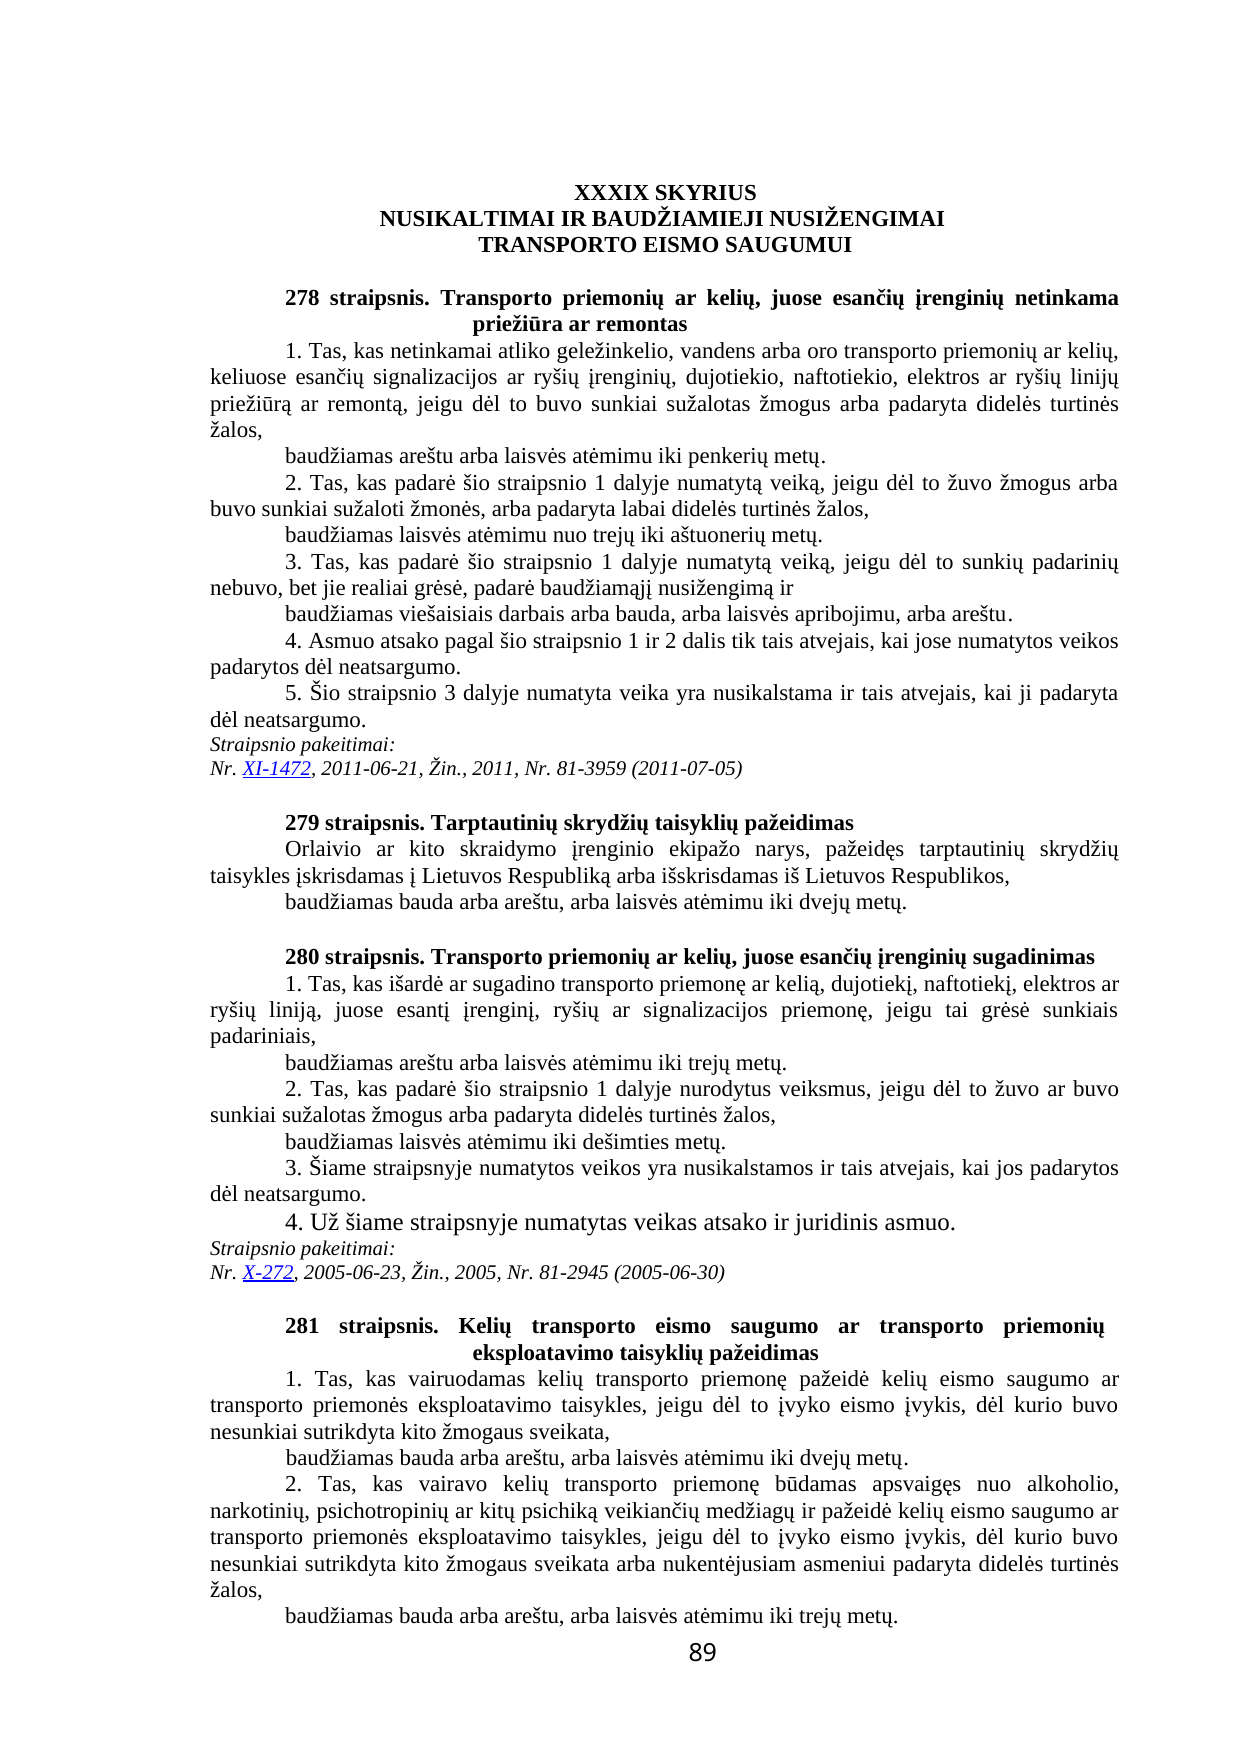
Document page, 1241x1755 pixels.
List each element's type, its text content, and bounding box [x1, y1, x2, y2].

text baudžiamas bauda arba areštu, arba laisvės atėmimu iki dvejų metų. [210, 1444, 1106, 1471]
text 1. Tas, kas netinkamai atliko geležinkelio, vandens arba oro transporto priemonių ar kelių, keliuose esančių signalizacijos ar ryšių įrenginių, dujotiekio, naftotiekio, elektros ar ryšių linijų priežiūrą ar remontą, jeigu dėl to buvo sunkiai sužalotas žmogus arba padaryta didelės turtinės žalos, [210, 337, 1120, 442]
text NUSIKALTIMAI IR BAUDŽIAMIEJI NUSIŽENGIMAI TRANSPORTO EISMO SAUGUMUI [210, 205, 1120, 258]
text 278 straipsnis. Transporto priemonių ar kelių, juose esančių įrenginių netinkama priežiūra ar remontas [285, 284, 1120, 337]
text baudžiamas areštu arba laisvės atėmimu iki trejų metų. [210, 1049, 1120, 1075]
text 279 straipsnis. Tarptautinių skrydžių taisyklių pažeidimas [210, 809, 1120, 835]
text 2. Tas, kas vairavo kelių transporto priemonę būdamas apsvaigęs nuo alkoholio, narkotinių, psichotropinių ar kitų psichiką veikiančių medžiagų ir pažeidė kelių eismo saugumo ar transporto priemonės eksploatavimo taisykles, jeigu dėl to įvyko eismo įvykis, dėl kurio buvo nesunkiai sutrikdyta kito žmogaus sveikata arba nukentėjusiam asmeniui padaryta didelės turtinės žalos, [210, 1471, 1120, 1602]
text 3. Tas, kas padarė šio straipsnio 1 dalyje numatytą veiką, jeigu dėl to sunkių padarinių nebuvo, bet jie realiai grėsė, padarė baudžiamąjį nusižengimą ir [210, 548, 1120, 600]
text baudžiamas viešaisiais darbais arba bauda, arba laisvės apribojimu, arba areštu. [210, 600, 1120, 627]
text XXXIX SKYRIUS [210, 179, 1120, 205]
text baudžiamas bauda arba areštu, arba laisvės atėmimu iki dvejų metų. [210, 888, 1120, 914]
text 281 straipsnis. Kelių transporto eismo saugumo ar transporto priemonių eksploatavimo taisyklių pažeidimas [285, 1312, 1106, 1365]
text 5. Šio straipsnio 3 dalyje numatyta veika yra nusikalstama ir tais atvejais, kai ji padaryta dėl neatsargumo. [210, 679, 1120, 732]
text Straipsnio pakeitimai: [210, 732, 1120, 756]
text 4. Asmuo atsako pagal šio straipsnio 1 ir 2 dalis tik tais atvejais, kai jose numatytos veikos padarytos dėl neatsargumo. [210, 627, 1120, 679]
text Nr. XI-1472, 2011-06-21, Žin., 2011, Nr. 81-3959 (2011-07-05) [210, 756, 1120, 780]
text Straipsnio pakeitimai: [210, 1236, 1120, 1259]
text 4. Už šiame straipsnyje numatytas veikas atsako ir juridinis asmuo. [210, 1207, 1120, 1236]
text 2. Tas, kas padarė šio straipsnio 1 dalyje numatytą veiką, jeigu dėl to žuvo žmogus arba buvo sunkiai sužaloti žmonės, arba padaryta labai didelės turtinės žalos, [210, 469, 1120, 521]
text 280 straipsnis. Transporto priemonių ar kelių, juose esančių įrenginių sugadinimas [285, 943, 1120, 969]
text Nr. X-272, 2005-06-23, Žin., 2005, Nr. 81-2945 (2005-06-30) [210, 1259, 1120, 1284]
text 1. Tas, kas vairuodamas kelių transporto priemonę pažeidė kelių eismo saugumo ar transporto priemonės eksploatavimo taisykles, jeigu dėl to įvyko eismo įvykis, dėl kurio buvo nesunkiai sutrikdyta kito žmogaus sveikata, [210, 1365, 1120, 1444]
text baudžiamas areštu arba laisvės atėmimu iki penkerių metų. [210, 442, 1120, 469]
text 2. Tas, kas padarė šio straipsnio 1 dalyje nurodytus veiksmus, jeigu dėl to žuvo ar buvo sunkiai sužalotas žmogus arba padaryta didelės turtinės žalos, [210, 1075, 1120, 1128]
text baudžiamas laisvės atėmimu iki dešimties metų. [210, 1128, 1120, 1154]
text Orlaivio ar kito skraidymo įrenginio ekipažo narys, pažeidęs tarptautinių skrydžių taisykles įskrisdamas į Lietuvos Respubliką arba išskrisdamas iš Lietuvos Respublikos, [210, 835, 1120, 888]
text baudžiamas bauda arba areštu, arba laisvės atėmimu iki trejų metų. [210, 1602, 1120, 1629]
text baudžiamas laisvės atėmimu nuo trejų iki aštuonerių metų. [210, 521, 1120, 548]
text 1. Tas, kas išardė ar sugadino transporto priemonę ar kelią, dujotiekį, naftotiekį, elektros ar ryšių liniją, juose esantį įrenginį, ryšių ar signalizacijos priemonę, jeigu tai grėsė sunkiais padariniais, [210, 969, 1120, 1049]
text 3. Šiame straipsnyje numatytos veikos yra nusikalstamos ir tais atvejais, kai jos padarytos dėl neatsargumo. [210, 1154, 1120, 1207]
